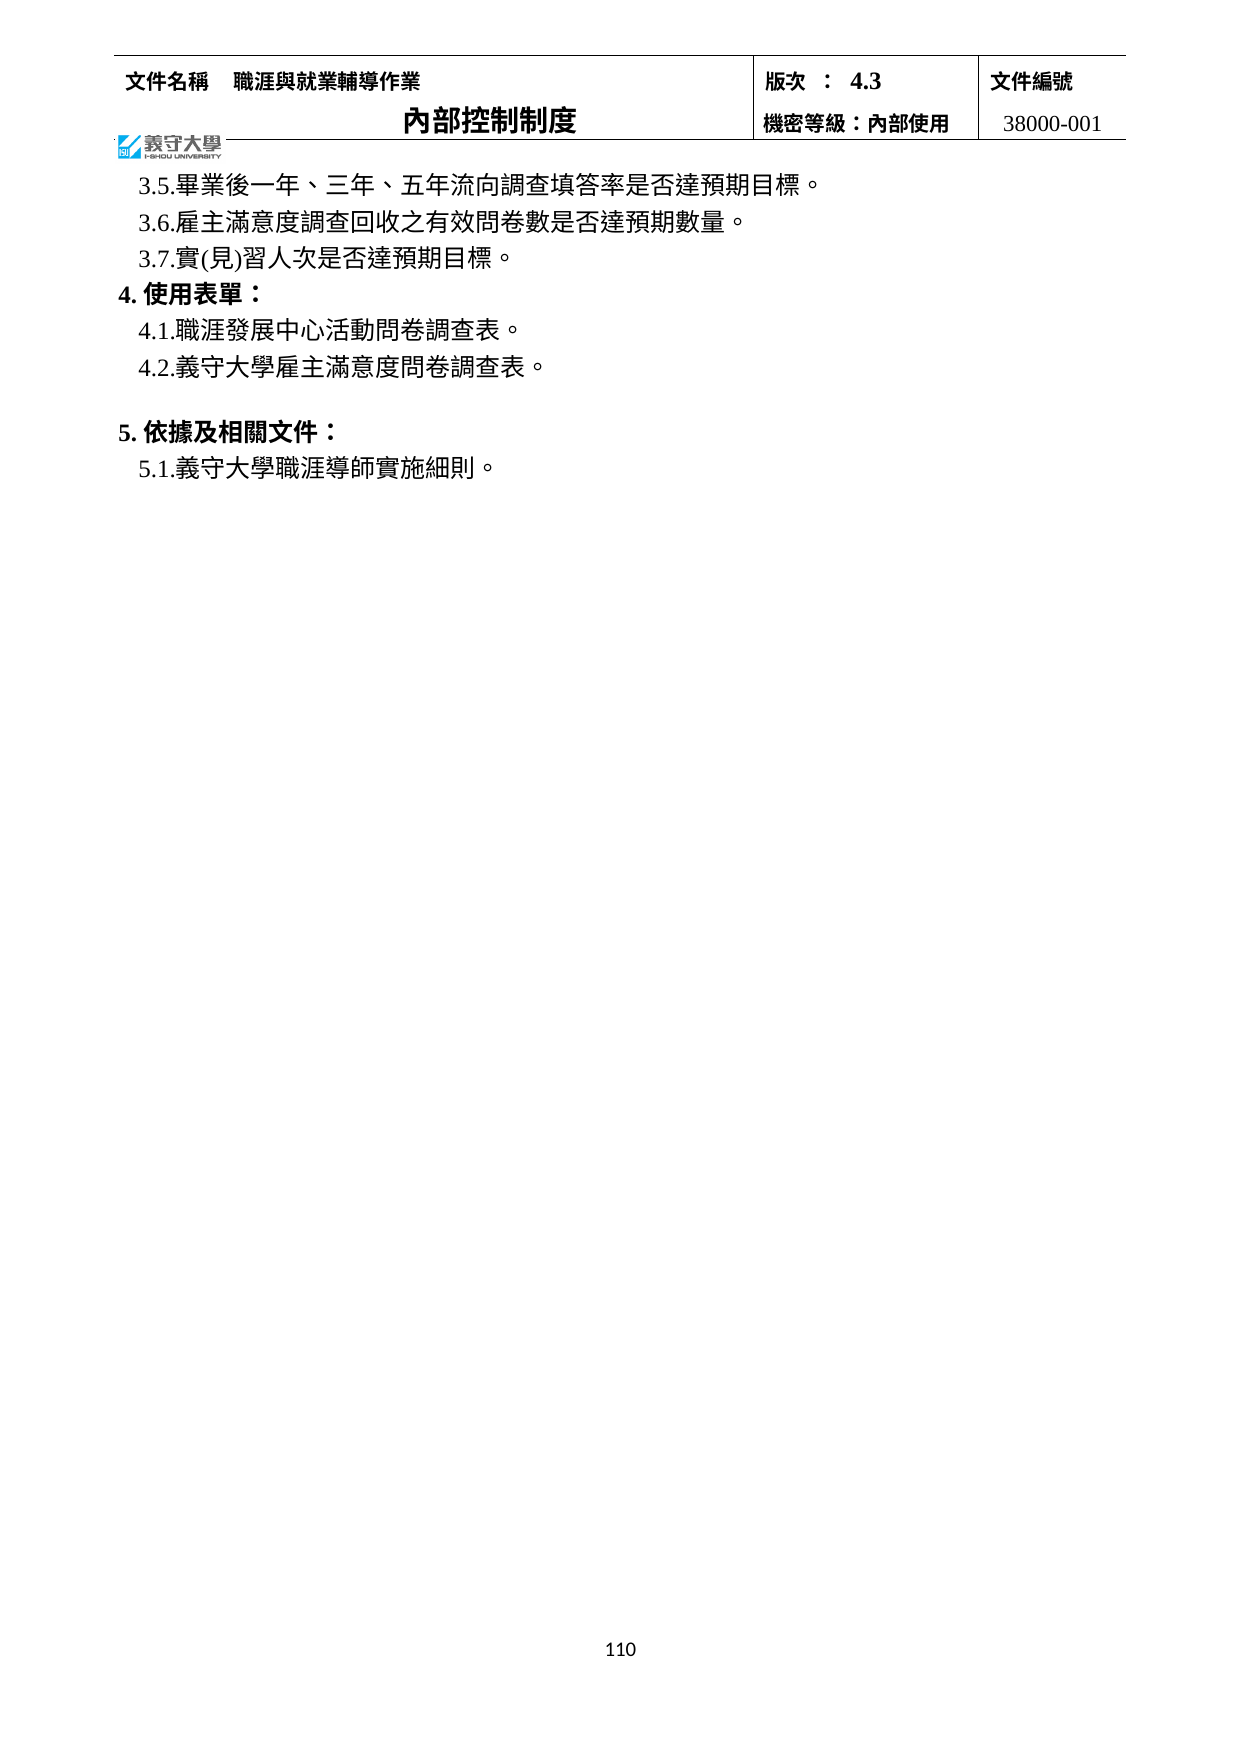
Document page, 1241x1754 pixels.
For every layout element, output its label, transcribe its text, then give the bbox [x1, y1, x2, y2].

text 4. 使用表單： [118, 274, 1122, 311]
text 3.5.畢業後一年、三年、五年流向調查填答率是否達預期目標。 [138, 166, 1122, 202]
text 5.1.義守大學職涯導師實施細則。 [138, 448, 1122, 484]
text 4.1.職涯發展中心活動問卷調查表。 [138, 311, 1122, 347]
text 4.2.義守大學雇主滿意度問卷調查表。 [138, 347, 1122, 383]
text 3.7.實(見)習人次是否達預期目標。 [138, 238, 1122, 274]
text 5. 依據及相關文件： [118, 412, 1122, 448]
text 3.6.雇主滿意度調查回收之有效問卷數是否達預期數量。 [138, 202, 1122, 238]
